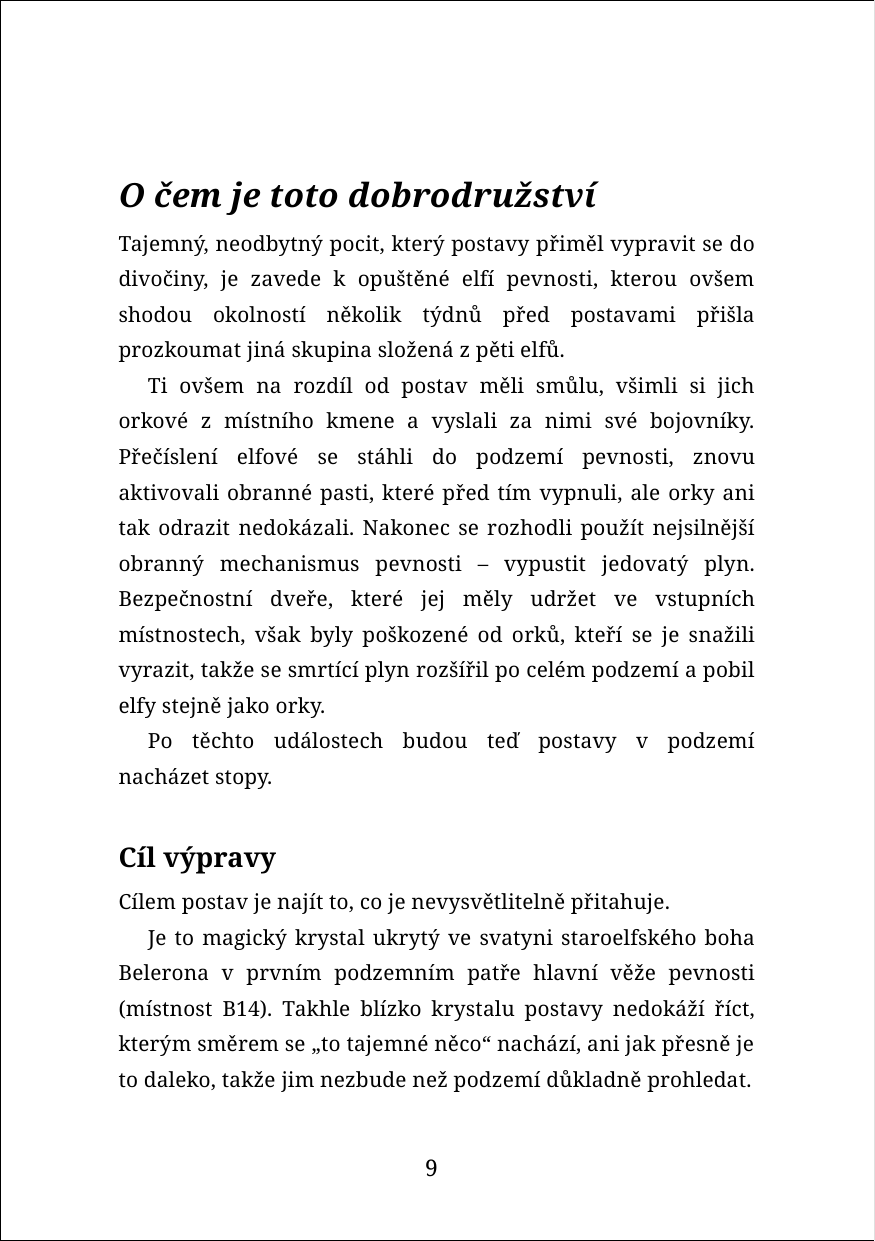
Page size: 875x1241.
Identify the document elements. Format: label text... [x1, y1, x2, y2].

text Cílem postav je najít to, co je nevysvětlitelně přitahuje. Je to magický krystal ukrytý ve svatyni staroelfského boha Belerona v prvním podzemním patře hlavní věže pevnosti (místnost B14). Takhle blízko krystalu postavy nedokáží říct, kterým směrem se „to tajemné něco“ nachází, ani jak přesně je to daleko, takže jim nezbude než podzemí důkladně prohledat. [118, 887, 756, 1093]
subtitle Cíl výpravy [118, 839, 756, 876]
text Tajemný, neodbytný pocit, který postavy přiměl vypravit se do divočiny, je zavede k opuštěné elfí pevnosti, kterou ovšem shodou okolností několik týdnů před postavami přišla prozkoumat jiná skupina složená z pěti elfů. Ti ovšem na rozdíl od postav měli smůlu, všimli si jich orkové z místního kmene a vyslali za nimi své bojovníky. Přečíslení elfové se stáhli do podzemí pevnosti, znovu aktivovali obranné pasti, které před tím vypnuli, ale orky ani tak odrazit nedokázali. Nakonec se rozhodli použít nejsilnější obranný mechanismus pevnosti – vypustit jedovatý plyn. Bezpečnostní dveře, které jej měly udržet ve vstupních místnostech, však byly poškozené od orků, kteří se je snažili vyrazit, takže se smrtící plyn rozšířil po celém podzemí a pobil elfy stejně jako orky. Po těchto událostech budou teď postavy v podzemí nacházet stopy. [118, 229, 756, 790]
subtitle O čem je toto dobrodružství [118, 172, 756, 217]
